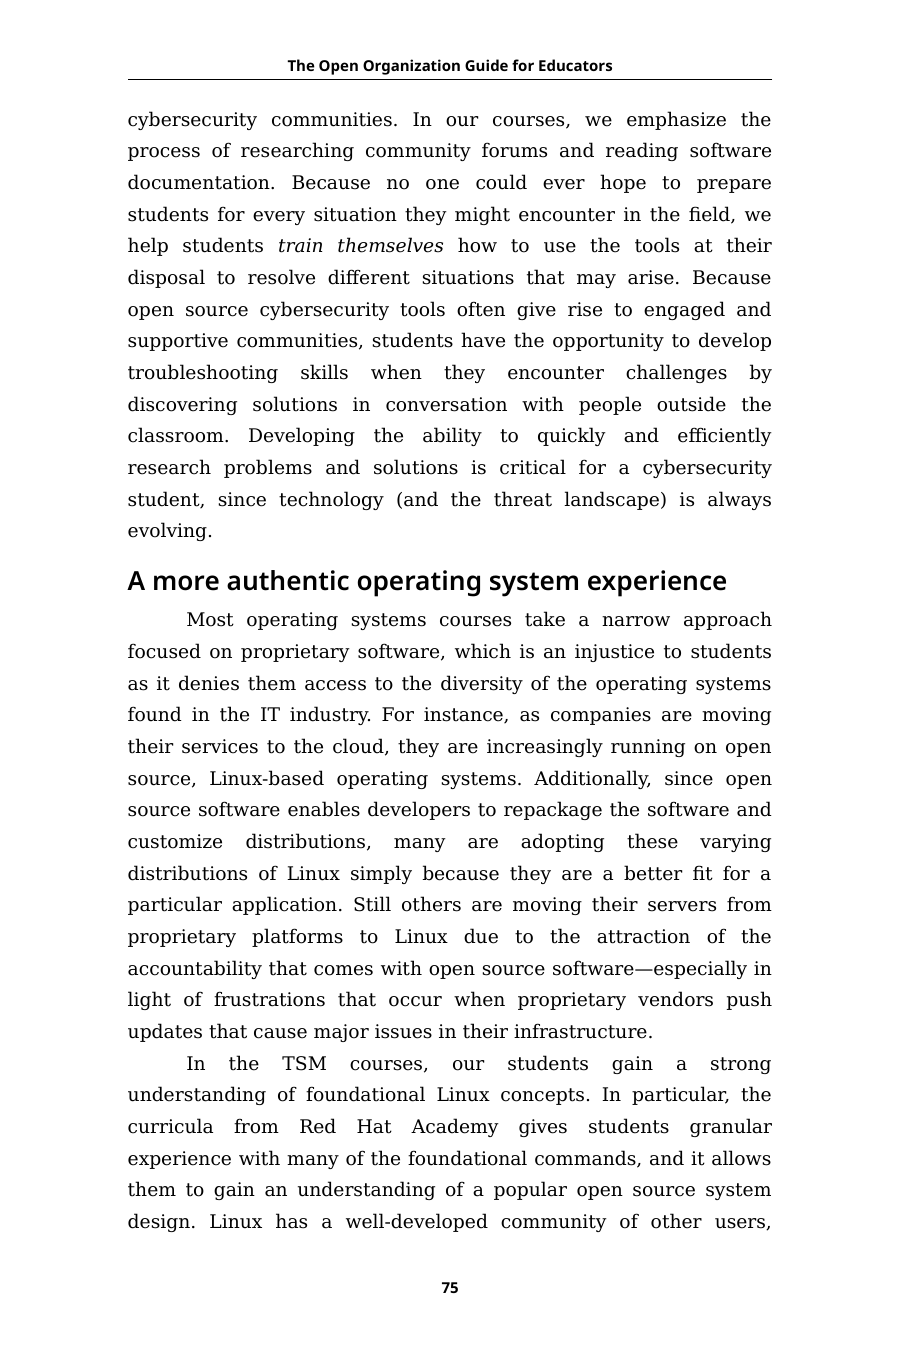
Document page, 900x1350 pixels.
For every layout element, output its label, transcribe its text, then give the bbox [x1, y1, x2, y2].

text cybersecurity communities. In our courses, we emphasize the process of researching community forums and reading software documentation. Because no one could ever hope to prepare students for every situation they might encounter in the field, we help students train themselves how to use the tools at their disposal to resolve different situations that may arise. Because open source cybersecurity tools often give rise to engaged and supportive communities, students have the opportunity to develop troubleshooting skills when they encounter challenges by discovering solutions in conversation with people outside the classroom. Developing the ability to quickly and efficiently research problems and solutions is critical for a cybersecurity student, since technology (and the threat landscape) is always evolving. [127, 109, 772, 542]
text In the TSM courses, our students gain a strong understanding of foundational Linux concepts. In particular, the curricula from Red Hat Academy gives students granular experience with many of the foundational commands, and it allows them to gain an understanding of a popular open source system design. Linux has a well-developed community of other users, [127, 1053, 772, 1233]
text Most operating systems courses take a narrow approach focused on proprietary software, which is an injustice to students as it denies them access to the diversity of the operating systems found in the IT industry. For instance, as companies are moving their services to the cloud, they are increasingly running on open source, Linux-based operating systems. Additionally, since open source software enables developers to repackage the software and customize distributions, many are adopting these varying distributions of Linux simply because they are a better fit for a particular application. Still others are moving their servers from proprietary platforms to Linux due to the attraction of the accountability that comes with open source software—especially in light of frustrations that occur when proprietary vendors push updates that cause major issues in their infrastructure. [127, 609, 772, 1043]
subtitle A more authentic operating system experience [127, 567, 772, 597]
